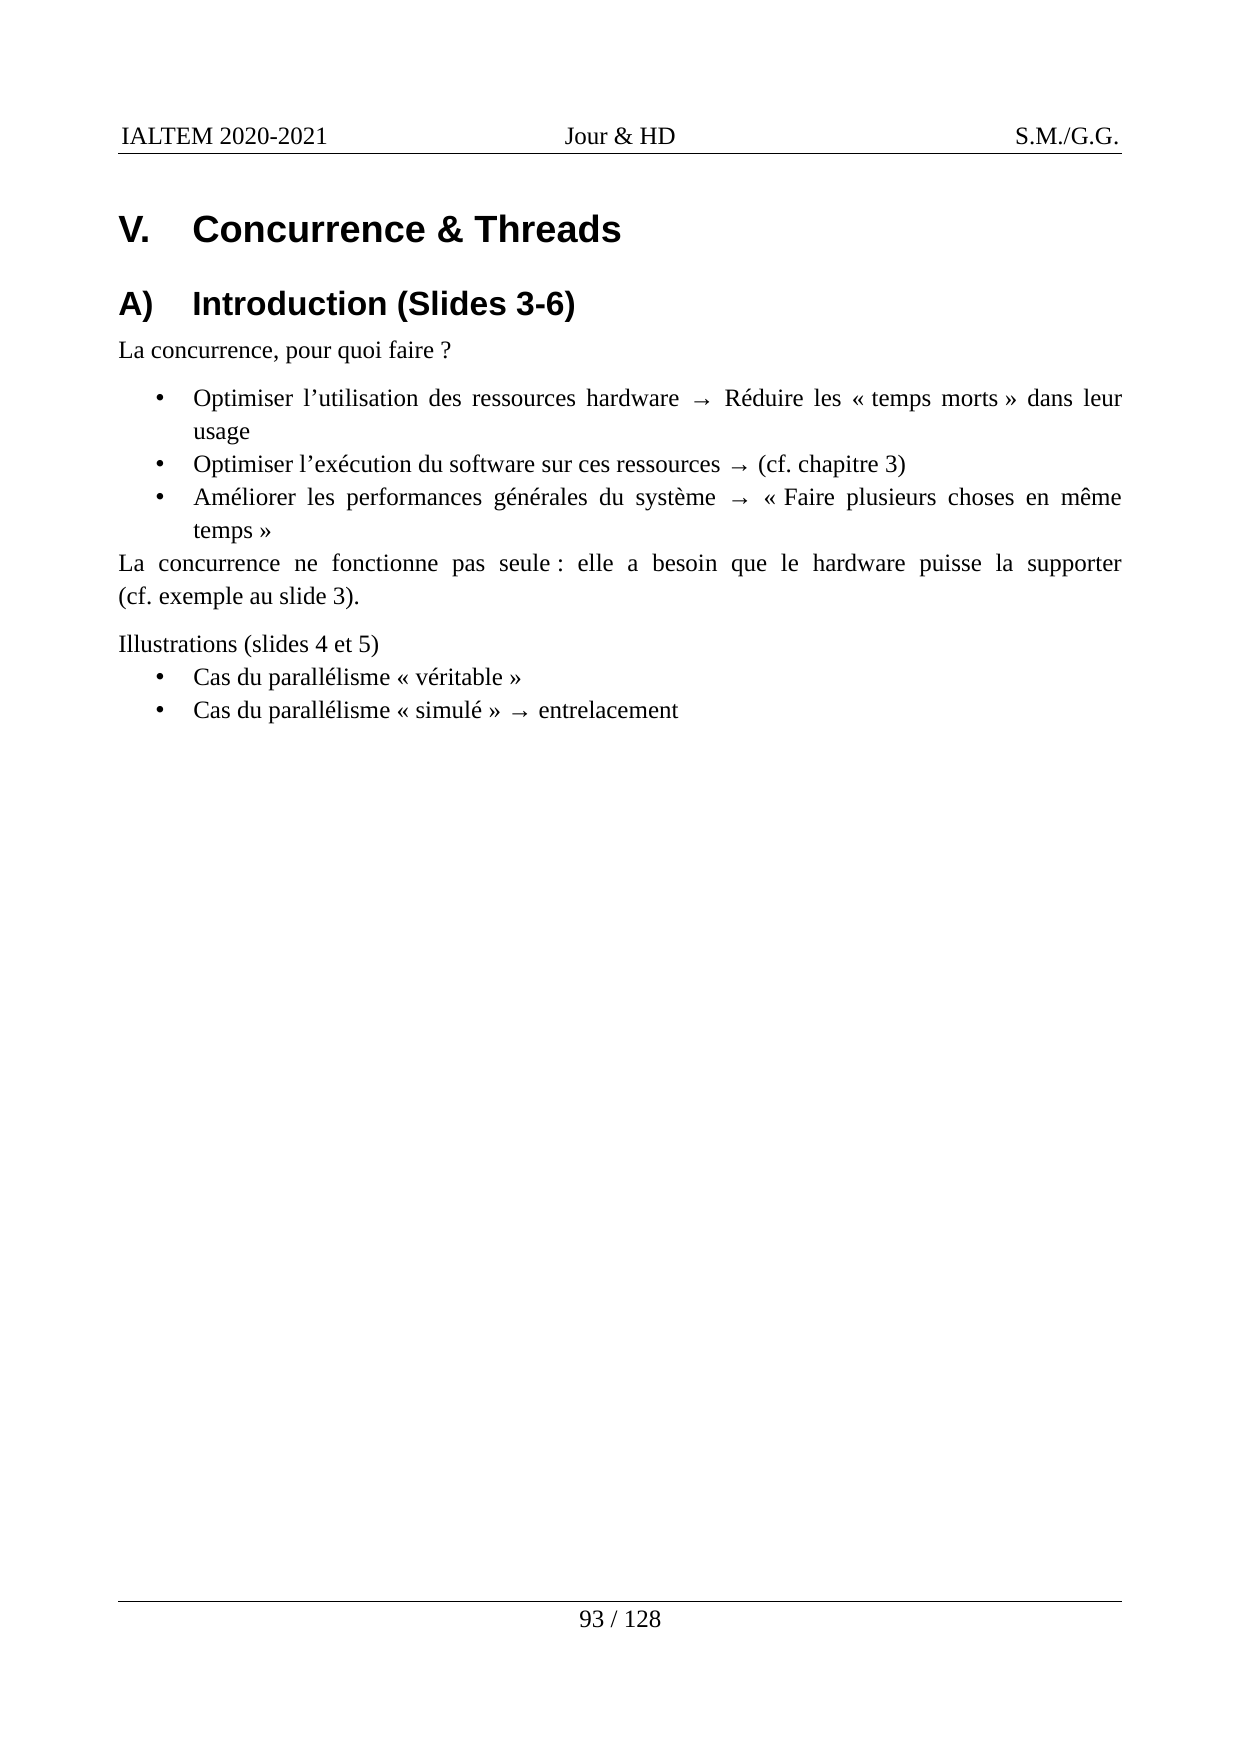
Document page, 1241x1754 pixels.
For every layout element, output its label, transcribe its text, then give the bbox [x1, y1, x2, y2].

list Cas du parallélisme « simulé » → entrelacement [156, 695, 1122, 723]
text La concurrence, pour quoi faire ? [118, 335, 1122, 364]
text Illustrations (slides 4 et 5) [118, 629, 1122, 657]
list Optimiser l’utilisation des ressources hardware → Réduire les « temps morts » dans leur usage [156, 383, 1122, 445]
list Cas du parallélisme « véritable » [156, 662, 1122, 691]
subtitle Introduction (Slides 3-6) [118, 284, 1122, 323]
list Améliorer les performances générales du système → « Faire plusieurs choses en même temps » [156, 482, 1122, 544]
list Optimiser l’exécution du software sur ces ressources → (cf. chapitre 3) [156, 449, 1122, 478]
text La concurrence ne fonctionne pas seule : elle a besoin que le hardware puisse la supporter (cf. exemple au slide 3). [118, 548, 1122, 610]
subtitle Concurrence & Threads [118, 207, 1122, 251]
